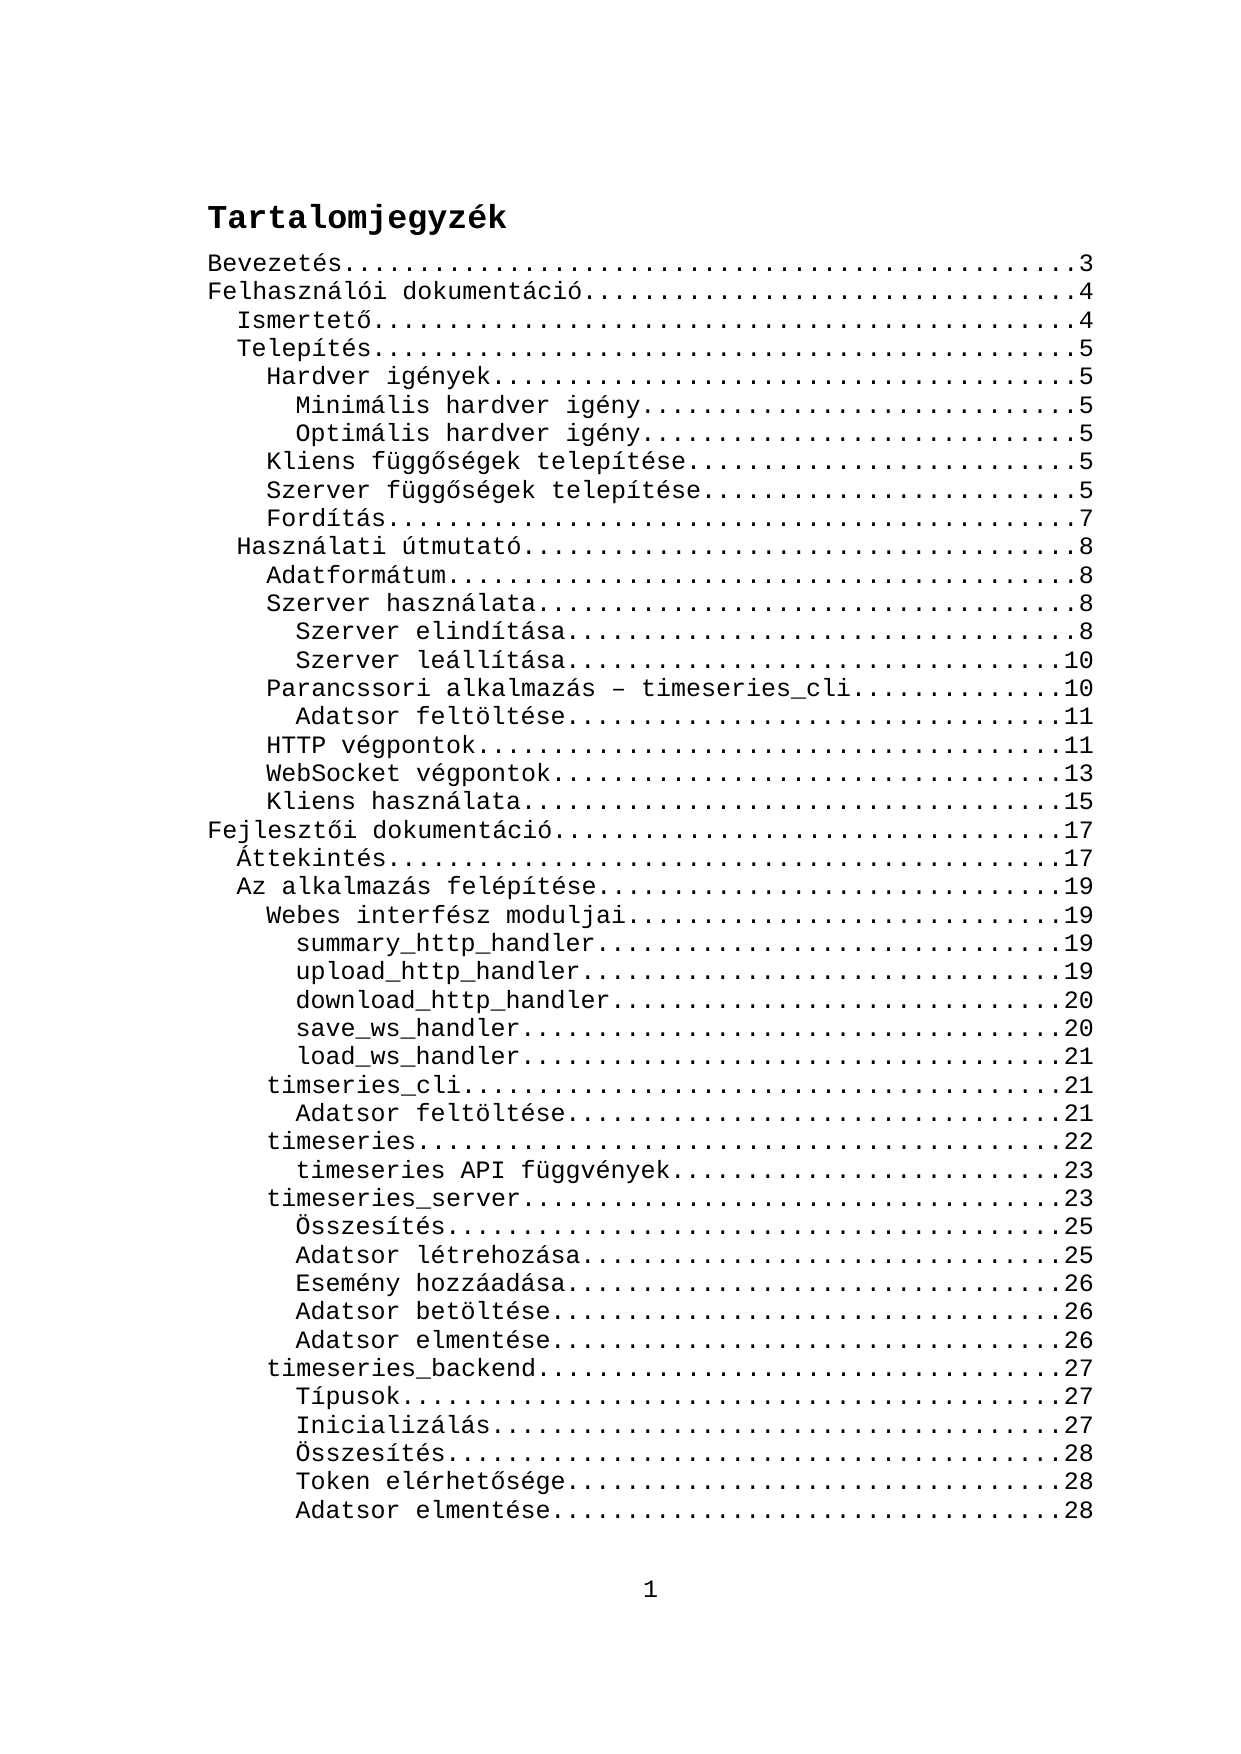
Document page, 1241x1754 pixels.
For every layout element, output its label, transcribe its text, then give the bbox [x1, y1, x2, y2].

text timeseries 22 [266, 1129, 1093, 1157]
text Használati útmutató 8 [236, 534, 1093, 562]
text timeseries_server 23 [266, 1186, 1093, 1214]
subtitle Tartalomjegyzék [207, 200, 1093, 238]
text Felhasználói dokumentáció 4 [207, 279, 1093, 307]
text Adatsor feltöltése 21 [295, 1101, 1093, 1129]
text Adatsor feltöltése 11 [295, 704, 1093, 732]
text Szerver használata 8 [266, 591, 1093, 619]
text WebSocket végpontok 13 [266, 761, 1093, 789]
text Hardver igények 5 [266, 364, 1093, 392]
text timeseries_backend 27 [266, 1356, 1093, 1384]
text timeseries API függvények 23 [295, 1157, 1093, 1186]
text Összesítés 28 [295, 1441, 1093, 1469]
text Adatsor elmentése 28 [295, 1497, 1093, 1526]
text upload_http_handler 19 [295, 959, 1093, 987]
text Bevezetés 3 [207, 251, 1093, 279]
text Webes interfész moduljai 19 [266, 902, 1093, 931]
text Áttekintés 17 [236, 846, 1093, 874]
text Telepítés 5 [236, 336, 1093, 364]
text Fejlesztői dokumentáció 17 [207, 817, 1093, 846]
text Szerver függőségek telepítése 5 [266, 477, 1093, 506]
text Típusok 27 [295, 1384, 1093, 1412]
text Szerver elindítása 8 [295, 619, 1093, 647]
text Parancssori alkalmazás – timeseries_cli 10 [266, 676, 1093, 704]
text Szerver leállítása 10 [295, 647, 1093, 676]
text HTTP végpontok 11 [266, 732, 1093, 761]
text Adatsor elmentése 26 [295, 1327, 1093, 1356]
text Fordítás 7 [266, 506, 1093, 534]
text Token elérhetősége 28 [295, 1469, 1093, 1497]
text Inicializálás 27 [295, 1412, 1093, 1441]
text Optimális hardver igény 5 [295, 421, 1093, 449]
text Adatsor létrehozása 25 [295, 1242, 1093, 1271]
text Minimális hardver igény 5 [295, 392, 1093, 421]
text summary_http_handler 19 [295, 931, 1093, 959]
text Az alkalmazás felépítése 19 [236, 874, 1093, 902]
text Ismertető 4 [236, 307, 1093, 336]
text Esemény hozzáadása 26 [295, 1271, 1093, 1299]
text load_ws_handler 21 [295, 1044, 1093, 1072]
text Kliens függőségek telepítése 5 [266, 449, 1093, 477]
text Adatformátum 8 [266, 562, 1093, 591]
text Kliens használata 15 [266, 789, 1093, 817]
text timseries_cli 21 [266, 1072, 1093, 1101]
text Összesítés 25 [295, 1214, 1093, 1242]
text download_http_handler 20 [295, 987, 1093, 1016]
text Adatsor betöltése 26 [295, 1299, 1093, 1327]
text save_ws_handler 20 [295, 1016, 1093, 1044]
